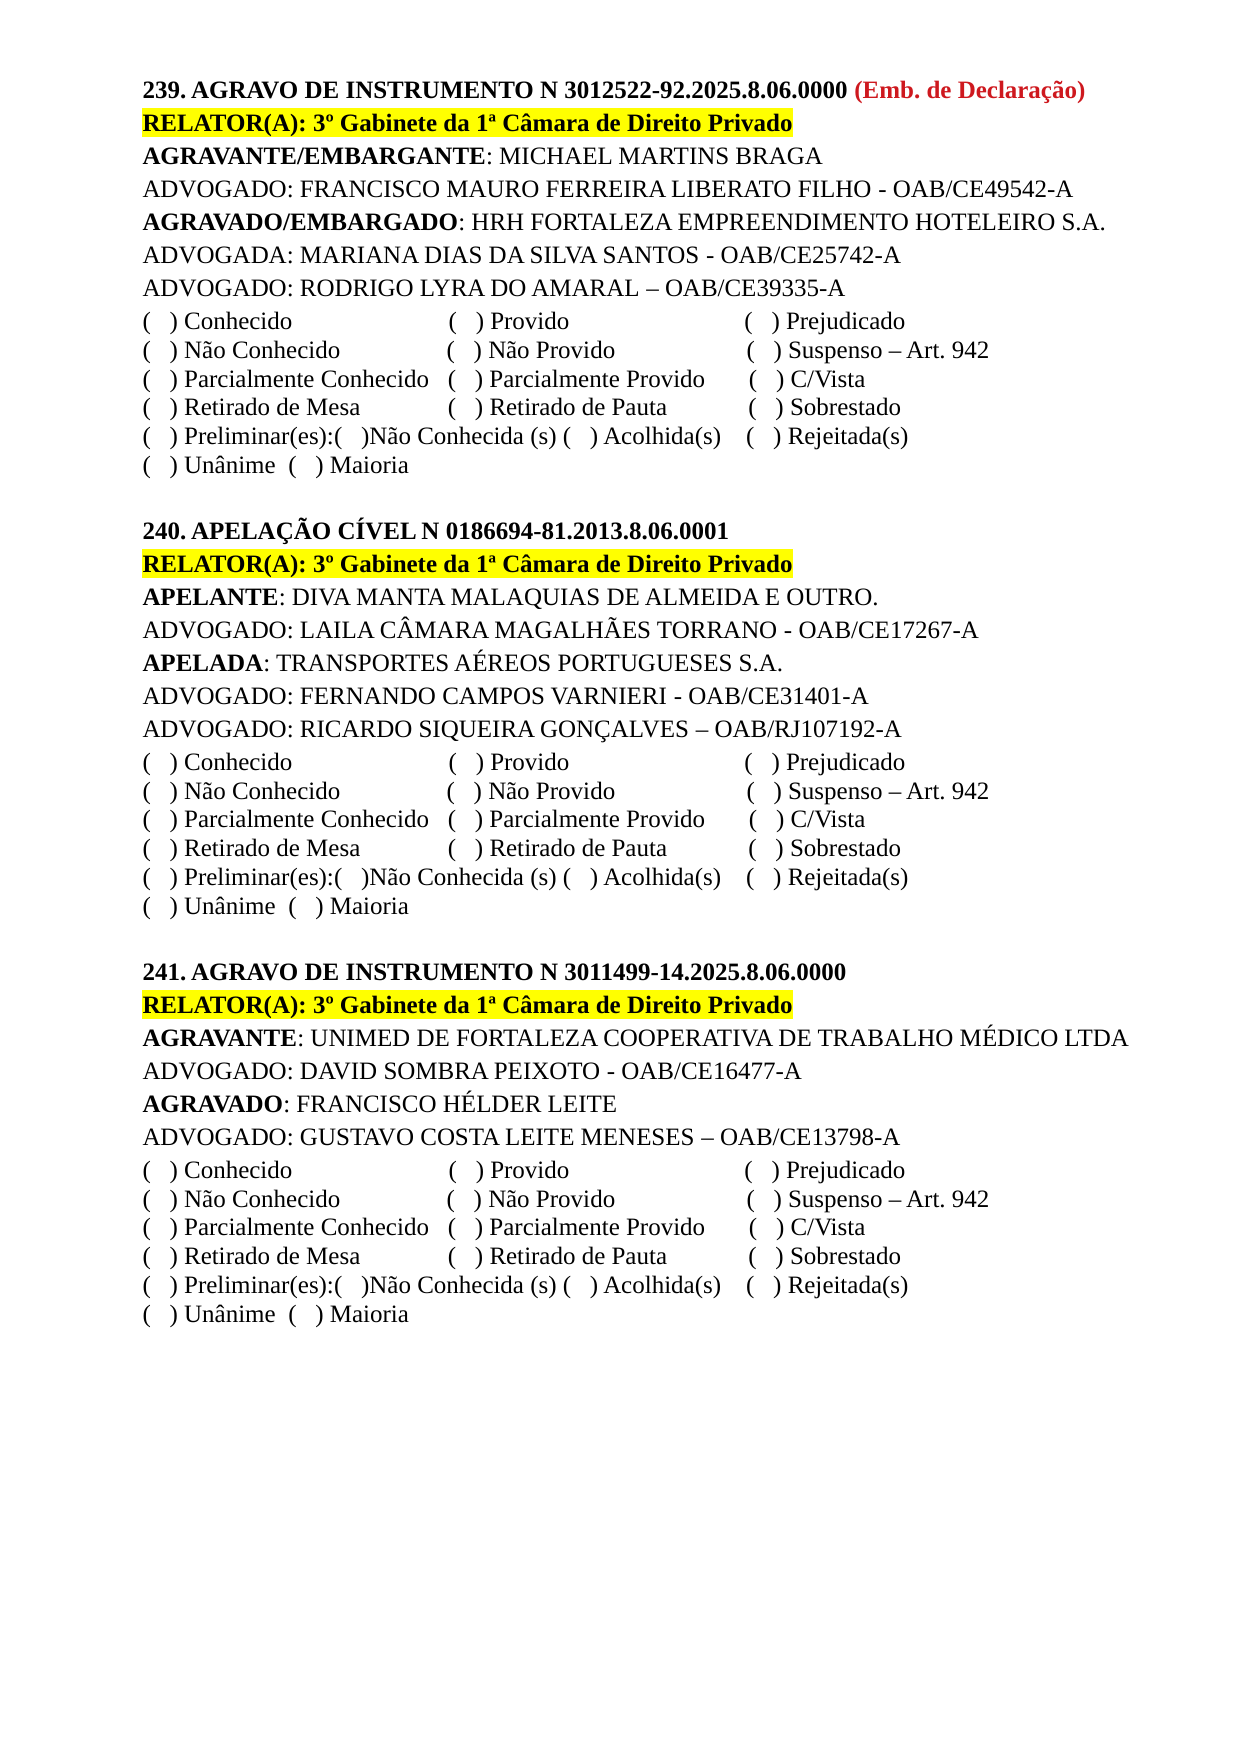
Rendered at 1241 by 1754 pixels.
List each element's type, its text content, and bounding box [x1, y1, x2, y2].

text ( ) Retirado de Mesa ( ) Retirado de Pauta ( ) Sobrestado [142, 1241, 1158, 1270]
text ( ) Conhecido ( ) Provido ( ) Prejudicado [142, 1155, 1141, 1184]
text ( ) Conhecido ( ) Provido ( ) Prejudicado [142, 306, 1141, 335]
text ( ) Não Conhecido ( ) Não Provido ( ) Suspenso – Art. 942 [142, 776, 1158, 804]
text ( ) Unânime ( ) Maioria 241. AGRAVO DE INSTRUMENTO N 3011499-14.2025.8.06.0000 RELATOR(A): 3º Gabinete da 1ª Câmara de Direito Privado AGRAVANTE: UNIMED DE FORTALEZA COOPERATIVA DE TRABALHO MÉDICO LTDA ADVOGADO: DAVID SOMBRA PEIXOTO - OAB/CE16477-A AGRAVADO: FRANCISCO HÉLDER LEITE ADVOGADO: GUSTAVO COSTA LEITE MENESES – OAB/CE13798-A [142, 891, 1194, 1151]
text ( ) Retirado de Mesa ( ) Retirado de Pauta ( ) Sobrestado [142, 392, 1158, 421]
text ( ) Não Conhecido ( ) Não Provido ( ) Suspenso – Art. 942 [142, 335, 1158, 364]
text ( ) Parcialmente Conhecido ( ) Parcialmente Provido ( ) C/Vista [142, 1212, 1158, 1241]
text ( ) Conhecido ( ) Provido ( ) Prejudicado [142, 747, 1141, 776]
text 239. AGRAVO DE INSTRUMENTO N 3012522-92.2025.8.06.0000 (Emb. de Declaração) RELATOR(A): 3º Gabinete da 1ª Câmara de Direito Privado AGRAVANTE/EMBARGANTE: MICHAEL MARTINS BRAGA ADVOGADO: FRANCISCO MAURO FERREIRA LIBERATO FILHO - OAB/CE49542-A AGRAVADO/EMBARGADO: HRH FORTALEZA EMPREENDIMENTO HOTELEIRO S.A. ADVOGADA: MARIANA DIAS DA SILVA SANTOS - OAB/CE25742-A ADVOGADO: RODRIGO LYRA DO AMARAL – OAB/CE39335-A [142, 75, 1194, 302]
text ( ) Unânime ( ) Maioria 240. APELAÇÃO CÍVEL N 0186694-81.2013.8.06.0001 RELATOR(A): 3º Gabinete da 1ª Câmara de Direito Privado APELANTE: DIVA MANTA MALAQUIAS DE ALMEIDA E OUTRO. ADVOGADO: LAILA CÂMARA MAGALHÃES TORRANO - OAB/CE17267-A APELADA: TRANSPORTES AÉREOS PORTUGUESES S.A. ADVOGADO: FERNANDO CAMPOS VARNIERI - OAB/CE31401-A ADVOGADO: RICARDO SIQUEIRA GONÇALVES – OAB/RJ107192-A [142, 450, 1194, 743]
text ( ) Unânime ( ) Maioria [142, 1299, 1194, 1393]
text ( ) Retirado de Mesa ( ) Retirado de Pauta ( ) Sobrestado [142, 833, 1158, 862]
text ( ) Preliminar(es):( )Não Conhecida (s) ( ) Acolhida(s) ( ) Rejeitada(s) [142, 1270, 1158, 1299]
text ( ) Preliminar(es):( )Não Conhecida (s) ( ) Acolhida(s) ( ) Rejeitada(s) [142, 421, 1158, 450]
text ( ) Parcialmente Conhecido ( ) Parcialmente Provido ( ) C/Vista [142, 364, 1158, 392]
text ( ) Preliminar(es):( )Não Conhecida (s) ( ) Acolhida(s) ( ) Rejeitada(s) [142, 862, 1158, 891]
text ( ) Não Conhecido ( ) Não Provido ( ) Suspenso – Art. 942 [142, 1184, 1158, 1212]
text ( ) Parcialmente Conhecido ( ) Parcialmente Provido ( ) C/Vista [142, 804, 1158, 833]
